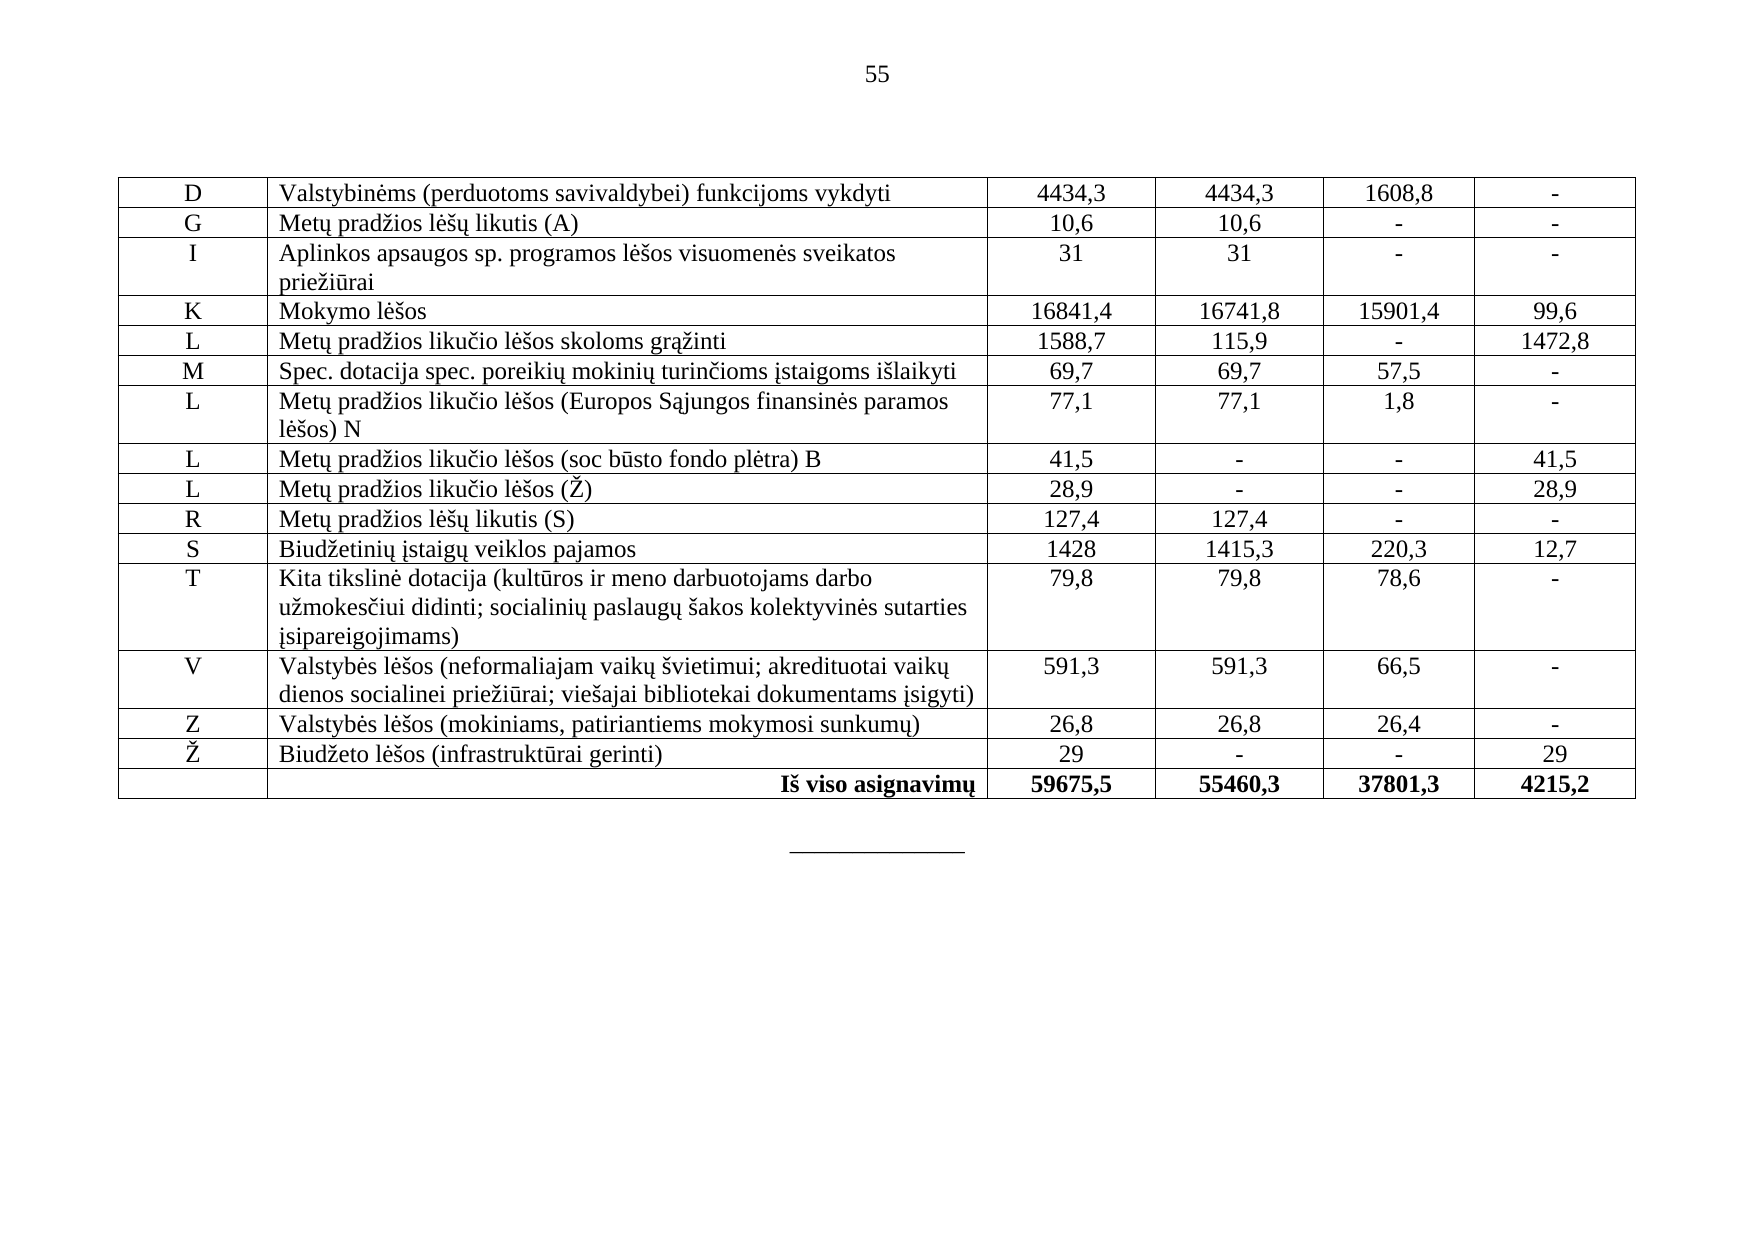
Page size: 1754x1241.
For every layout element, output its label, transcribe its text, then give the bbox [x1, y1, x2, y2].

table_cell 26,4 [1324, 709, 1474, 738]
table_cell - [1324, 208, 1474, 237]
table_cell - [1324, 504, 1474, 533]
table_cell 4215,2 [1475, 769, 1635, 798]
table_cell 69,7 [988, 356, 1155, 385]
table_cell 41,5 [988, 444, 1155, 473]
table_cell R [119, 504, 267, 533]
table_cell - [1156, 474, 1323, 503]
table_cell 127,4 [988, 504, 1155, 533]
table_cell Biudžeto lėšos (infrastruktūrai gerinti) [268, 739, 987, 768]
table_cell 55460,3 [1156, 769, 1323, 798]
table_cell I [119, 238, 267, 295]
table_cell - [1475, 651, 1635, 708]
table_cell - [1324, 444, 1474, 473]
table_cell 69,7 [1156, 356, 1323, 385]
table_cell 79,8 [1156, 564, 1323, 650]
table_cell 29 [1475, 739, 1635, 768]
table_cell L [119, 474, 267, 503]
table_cell D [119, 178, 267, 207]
table_cell 77,1 [988, 386, 1155, 443]
table_cell 127,4 [1156, 504, 1323, 533]
table_cell 115,9 [1156, 326, 1323, 355]
table_cell 99,6 [1475, 296, 1635, 325]
table_cell Iš viso asignavimų [268, 769, 987, 798]
table_cell - [1475, 208, 1635, 237]
table_cell - [1475, 504, 1635, 533]
table_cell Valstybės lėšos (mokiniams, patiriantiems mokymosi sunkumų) [268, 709, 987, 738]
table_cell M [119, 356, 267, 385]
table_cell K [119, 296, 267, 325]
table_cell - [1475, 238, 1635, 295]
table_cell [119, 769, 267, 798]
table_cell - [1324, 326, 1474, 355]
table_cell 1415,3 [1156, 534, 1323, 562]
table_cell 29 [988, 739, 1155, 768]
table_cell Metų pradžios likučio lėšos (soc būsto fondo plėtra) B [268, 444, 987, 473]
table_cell 591,3 [988, 651, 1155, 708]
table_cell Valstybinėms (perduotoms savivaldybei) funkcijoms vykdyti [268, 178, 987, 207]
table_cell Metų pradžios lėšų likutis (S) [268, 504, 987, 533]
table_cell - [1324, 739, 1474, 768]
table_cell 37801,3 [1324, 769, 1474, 798]
table_cell 16741,8 [1156, 296, 1323, 325]
table_cell 1608,8 [1324, 178, 1474, 207]
table_cell - [1324, 474, 1474, 503]
table_cell - [1475, 386, 1635, 443]
table_cell 1588,7 [988, 326, 1155, 355]
table_cell 26,8 [1156, 709, 1323, 738]
table_cell 220,3 [1324, 534, 1474, 562]
table_cell Aplinkos apsaugos sp. programos lėšos visuomenės sveikatos priežiūrai [268, 238, 987, 295]
table_cell 79,8 [988, 564, 1155, 650]
table_cell - [1475, 356, 1635, 385]
table_cell Mokymo lėšos [268, 296, 987, 325]
table_cell 591,3 [1156, 651, 1323, 708]
table_cell Biudžetinių įstaigų veiklos pajamos [268, 534, 987, 562]
table_cell Metų pradžios lėšų likutis (A) [268, 208, 987, 237]
table_cell 1,8 [1324, 386, 1474, 443]
table_cell Metų pradžios likučio lėšos (Ž) [268, 474, 987, 503]
table_cell 1428 [988, 534, 1155, 562]
table_cell - [1156, 444, 1323, 473]
table_cell 16841,4 [988, 296, 1155, 325]
table_cell Valstybės lėšos (neformaliajam vaikų švietimui; akredituotai vaikų dienos socialinei priežiūrai; viešajai bibliotekai dokumentams įsigyti) [268, 651, 987, 708]
table_cell 4434,3 [1156, 178, 1323, 207]
table_cell Spec. dotacija spec. poreikių mokinių turinčioms įstaigoms išlaikyti [268, 356, 987, 385]
table_cell 28,9 [1475, 474, 1635, 503]
table_cell 28,9 [988, 474, 1155, 503]
table_cell - [1156, 739, 1323, 768]
table_cell 26,8 [988, 709, 1155, 738]
table_cell Ž [119, 739, 267, 768]
table_cell 77,1 [1156, 386, 1323, 443]
text ______________ [118, 827, 1636, 856]
table_cell L [119, 326, 267, 355]
table_cell L [119, 386, 267, 443]
table_cell S [119, 534, 267, 562]
table_cell V [119, 651, 267, 708]
table_cell Kita tikslinė dotacija (kultūros ir meno darbuotojams darbo užmokesčiui didinti; socialinių paslaugų šakos kolektyvinės sutarties įsipareigojimams) [268, 564, 987, 650]
table_cell 57,5 [1324, 356, 1474, 385]
table_cell L [119, 444, 267, 473]
table_cell Metų pradžios likučio lėšos (Europos Sąjungos finansinės paramos lėšos) N [268, 386, 987, 443]
table_cell - [1475, 564, 1635, 650]
table_cell T [119, 564, 267, 650]
table_cell 31 [988, 238, 1155, 295]
table_cell 31 [1156, 238, 1323, 295]
table_cell 41,5 [1475, 444, 1635, 473]
table_cell Z [119, 709, 267, 738]
table_cell 10,6 [1156, 208, 1323, 237]
table_cell - [1475, 709, 1635, 738]
table_cell 1472,8 [1475, 326, 1635, 355]
table_cell 66,5 [1324, 651, 1474, 708]
table_cell 78,6 [1324, 564, 1474, 650]
table_cell G [119, 208, 267, 237]
table_cell - [1324, 238, 1474, 295]
table_cell 10,6 [988, 208, 1155, 237]
table_cell 59675,5 [988, 769, 1155, 798]
table_cell - [1475, 178, 1635, 207]
table_cell 12,7 [1475, 534, 1635, 562]
table_cell Metų pradžios likučio lėšos skoloms grąžinti [268, 326, 987, 355]
table_cell 15901,4 [1324, 296, 1474, 325]
table_cell 4434,3 [988, 178, 1155, 207]
